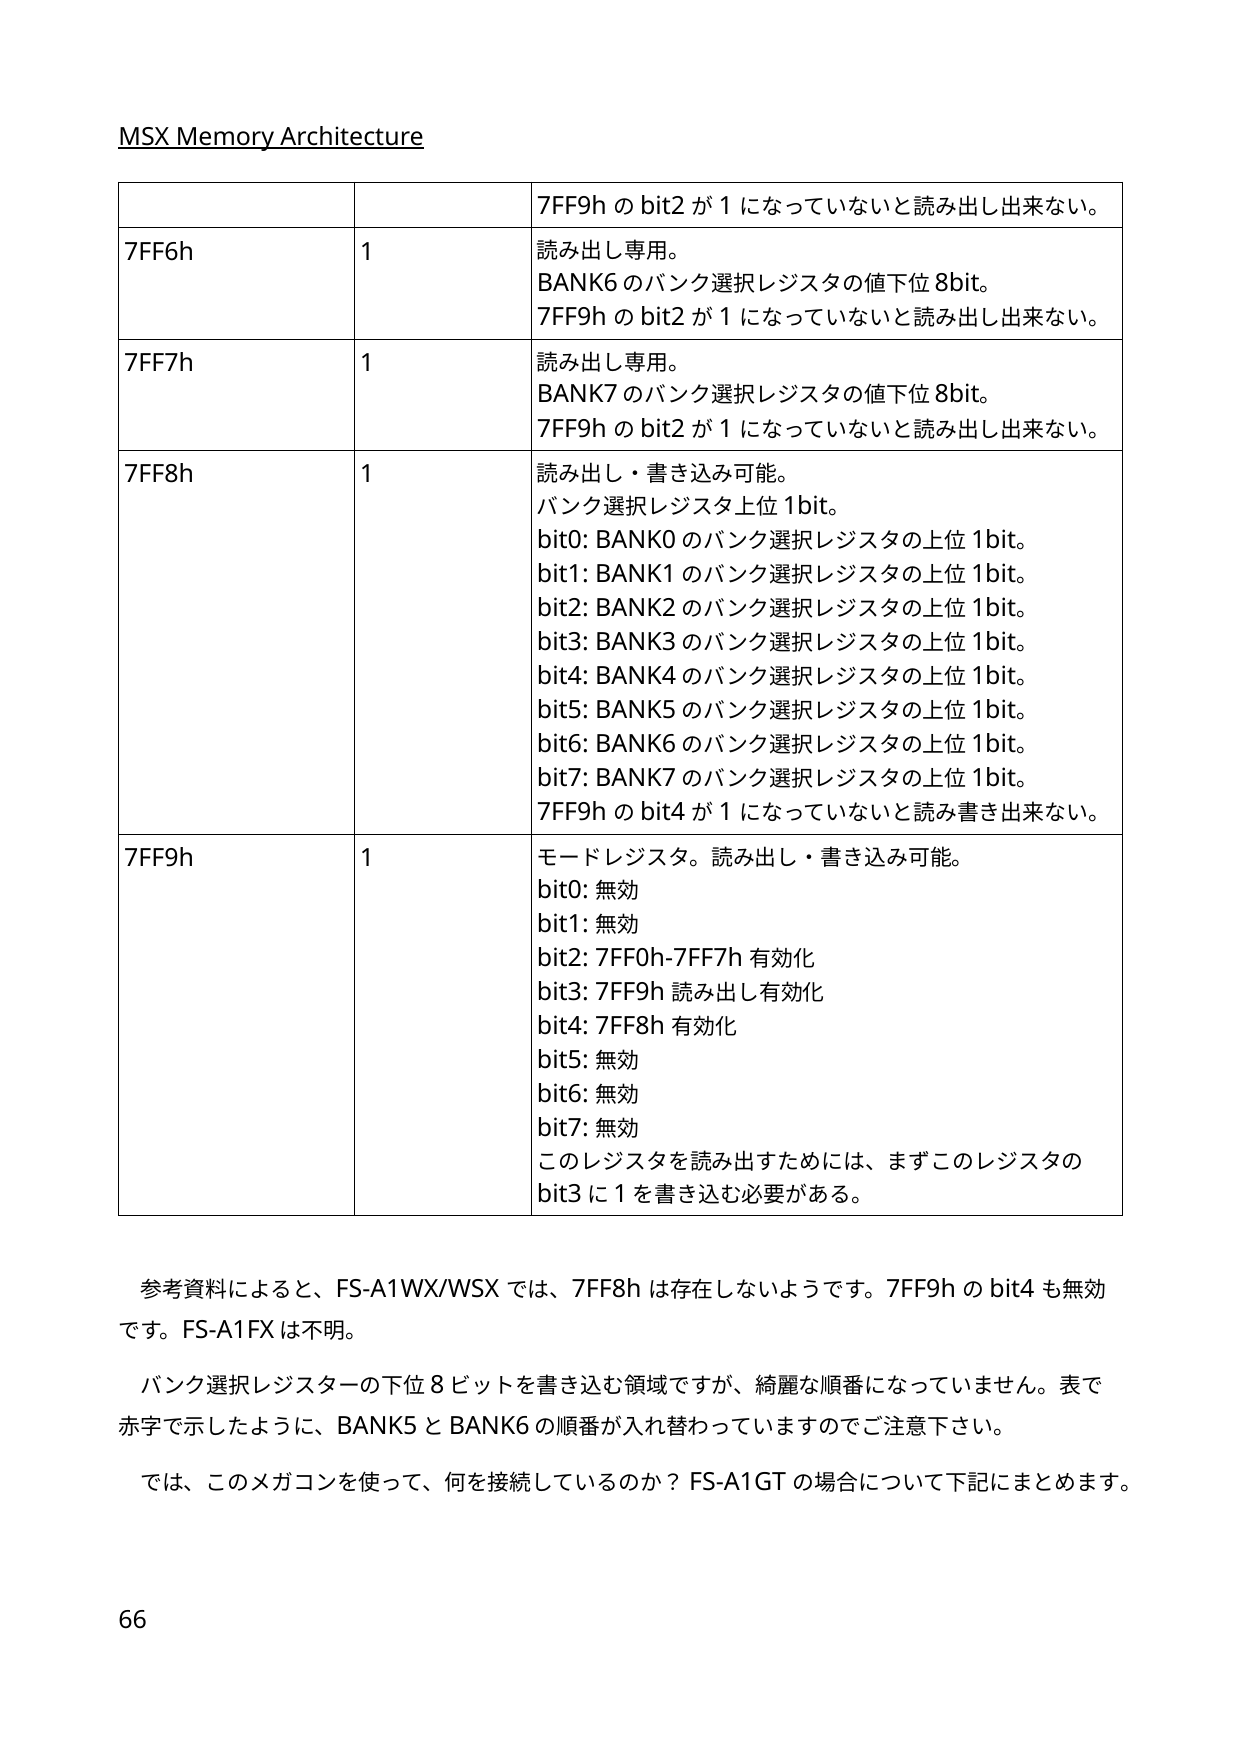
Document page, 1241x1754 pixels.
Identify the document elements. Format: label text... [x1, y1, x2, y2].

table_cell [355, 183, 531, 227]
table_cell 1 [355, 228, 531, 339]
table_cell 1 [355, 835, 531, 1215]
table_cell 読み出し専用。 BANK6のバンク選択レジスタの値下位8bit。 7FF9h の bit2 が 1 になっていないと読み出し出来ない。 [532, 228, 1122, 339]
table_cell 7FF9h [119, 835, 354, 1215]
table_cell 読み出し専用。 BANK7のバンク選択レジスタの値下位8bit。 7FF9h の bit2 が 1 になっていないと読み出し出来ない。 [532, 340, 1122, 450]
text では、このメガコンを使って、何を接続しているのか？ FS-A1GT の場合について下記にまとめます。 [118, 1463, 1122, 1497]
table_cell 7FF7h [119, 340, 354, 450]
text バンク選択レジスターの下位8ビットを書き込む領域ですが、綺麗な順番になっていません。表で赤字で示したように、BANK5とBANK6の順番が入れ替わっていますのでご注意下さい。 [118, 1367, 1122, 1442]
table_cell モードレジスタ。読み出し・書き込み可能。 bit0: 無効 bit1: 無効 bit2: 7FF0h-7FF7h 有効化 bit3: 7FF9h 読み出し有効化 bit4: 7FF8h 有効化 bit5: 無効 bit6: 無効 bit7: 無効 このレジスタを読み出すためには、まずこのレジスタのbit3に1を書き込む必要がある。 [532, 835, 1122, 1215]
table_cell [119, 183, 354, 227]
text 参考資料によると、FS-A1WX/WSX では、7FF8h は存在しないようです。7FF9h の bit4 も無効です。FS-A1FXは不明。 [118, 1271, 1122, 1346]
table_cell 7FF8h [119, 451, 354, 834]
table_cell 7FF6h [119, 228, 354, 339]
table_cell 1 [355, 451, 531, 834]
table_cell 読み出し・書き込み可能。 バンク選択レジスタ上位1bit。 bit0: BANK0のバンク選択レジスタの上位1bit。 bit1: BANK1のバンク選択レジスタの上位1bit。 bit2: BANK2のバンク選択レジスタの上位1bit。 bit3: BANK3のバンク選択レジスタの上位1bit。 bit4: BANK4のバンク選択レジスタの上位1bit。 bit5: BANK5のバンク選択レジスタの上位1bit。 bit6: BANK6のバンク選択レジスタの上位1bit。 bit7: BANK7のバンク選択レジスタの上位1bit。 7FF9h の bit4 が 1 になっていないと読み書き出来ない。 [532, 451, 1122, 834]
table_cell 7FF9h の bit2 が 1 になっていないと読み出し出来ない。 [532, 183, 1122, 227]
table_cell 1 [355, 340, 531, 450]
